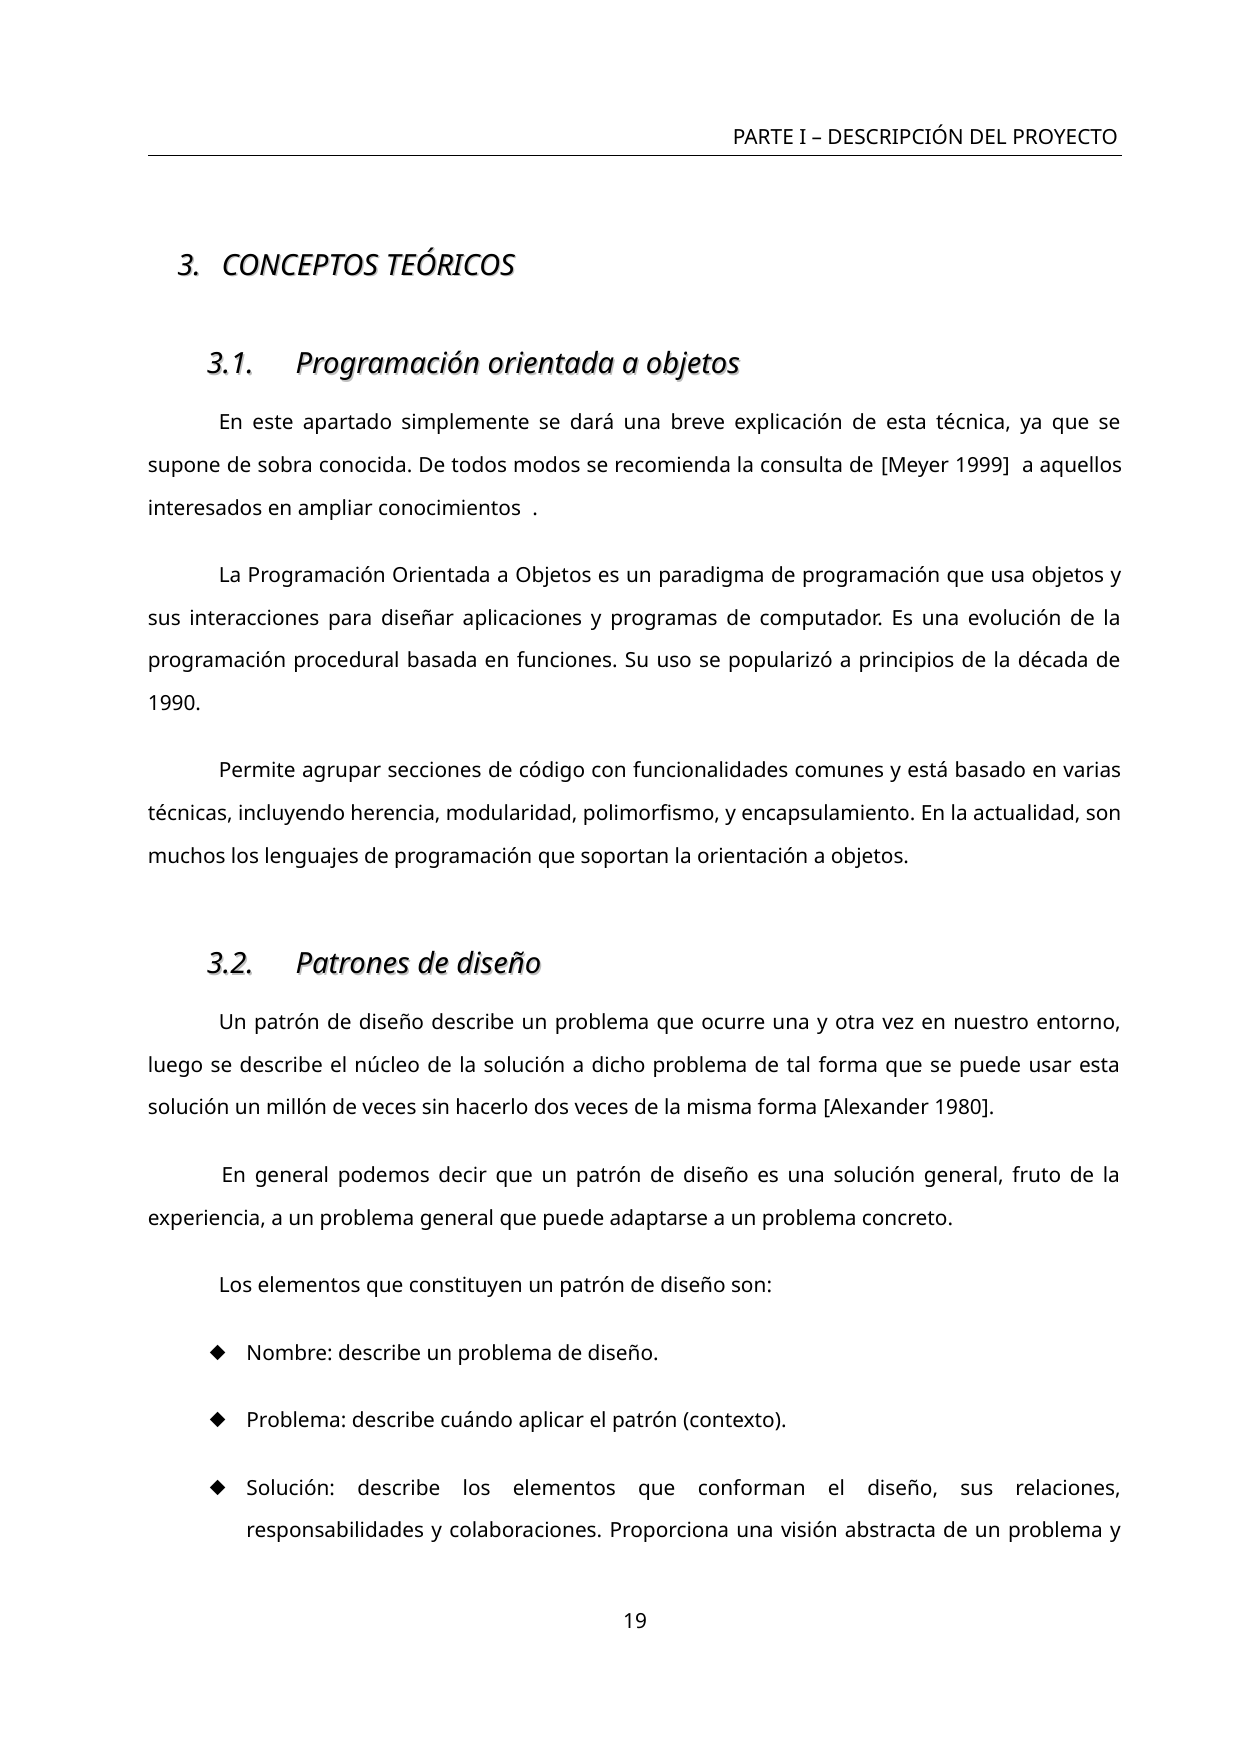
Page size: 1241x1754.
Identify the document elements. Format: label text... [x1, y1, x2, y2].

subtitle Patrones de diseño [207, 942, 1122, 982]
list Problema: describe cuándo aplicar el patrón (contexto). [209, 1405, 1122, 1434]
text La Programación Orientada a Objetos es un paradigma de programación que usa objetos y sus interacciones para diseñar aplicaciones y programas de computador. Es una evolución de la programación procedural basada en funciones. Su uso se popularizó a principios de la década de 1990. [148, 560, 1122, 716]
text En general podemos decir que un patrón de diseño es una solución general, fruto de la experiencia, a un problema general que puede adaptarse a un problema concreto. [148, 1160, 1122, 1231]
subtitle Programación orientada a objetos [207, 343, 1122, 382]
list Solución: describe los elementos que conforman el diseño, sus relaciones, responsabilidades y colaboraciones. Proporciona una visión abstracta de un problema y [209, 1473, 1122, 1544]
text Permite agrupar secciones de código con funcionalidades comunes y está basado en varias técnicas, incluyendo herencia, modularidad, polimorfismo, y encapsulamiento. En la actualidad, son muchos los lenguajes de programación que soportan la orientación a objetos. [148, 756, 1122, 869]
list Nombre: describe un problema de diseño. [209, 1338, 1122, 1366]
subtitle CONCEPTOS TEÓRICOS [177, 244, 1122, 284]
text En este apartado simplemente se dará una breve explicación de esta técnica, ya que se supone de sobra conocida. De todos modos se recomienda la consulta de [Meyer 1999] a aquellos interesados en ampliar conocimientos . [148, 407, 1122, 521]
text Un patrón de diseño describe un problema que ocurre una y otra vez en nuestro entorno, luego se describe el núcleo de la solución a dicho problema de tal forma que se puede usar esta solución un millón de veces sin hacerlo dos veces de la misma forma [Alexander 1980]. [148, 1007, 1122, 1121]
text Los elementos que constituyen un patrón de diseño son: [148, 1270, 1122, 1299]
